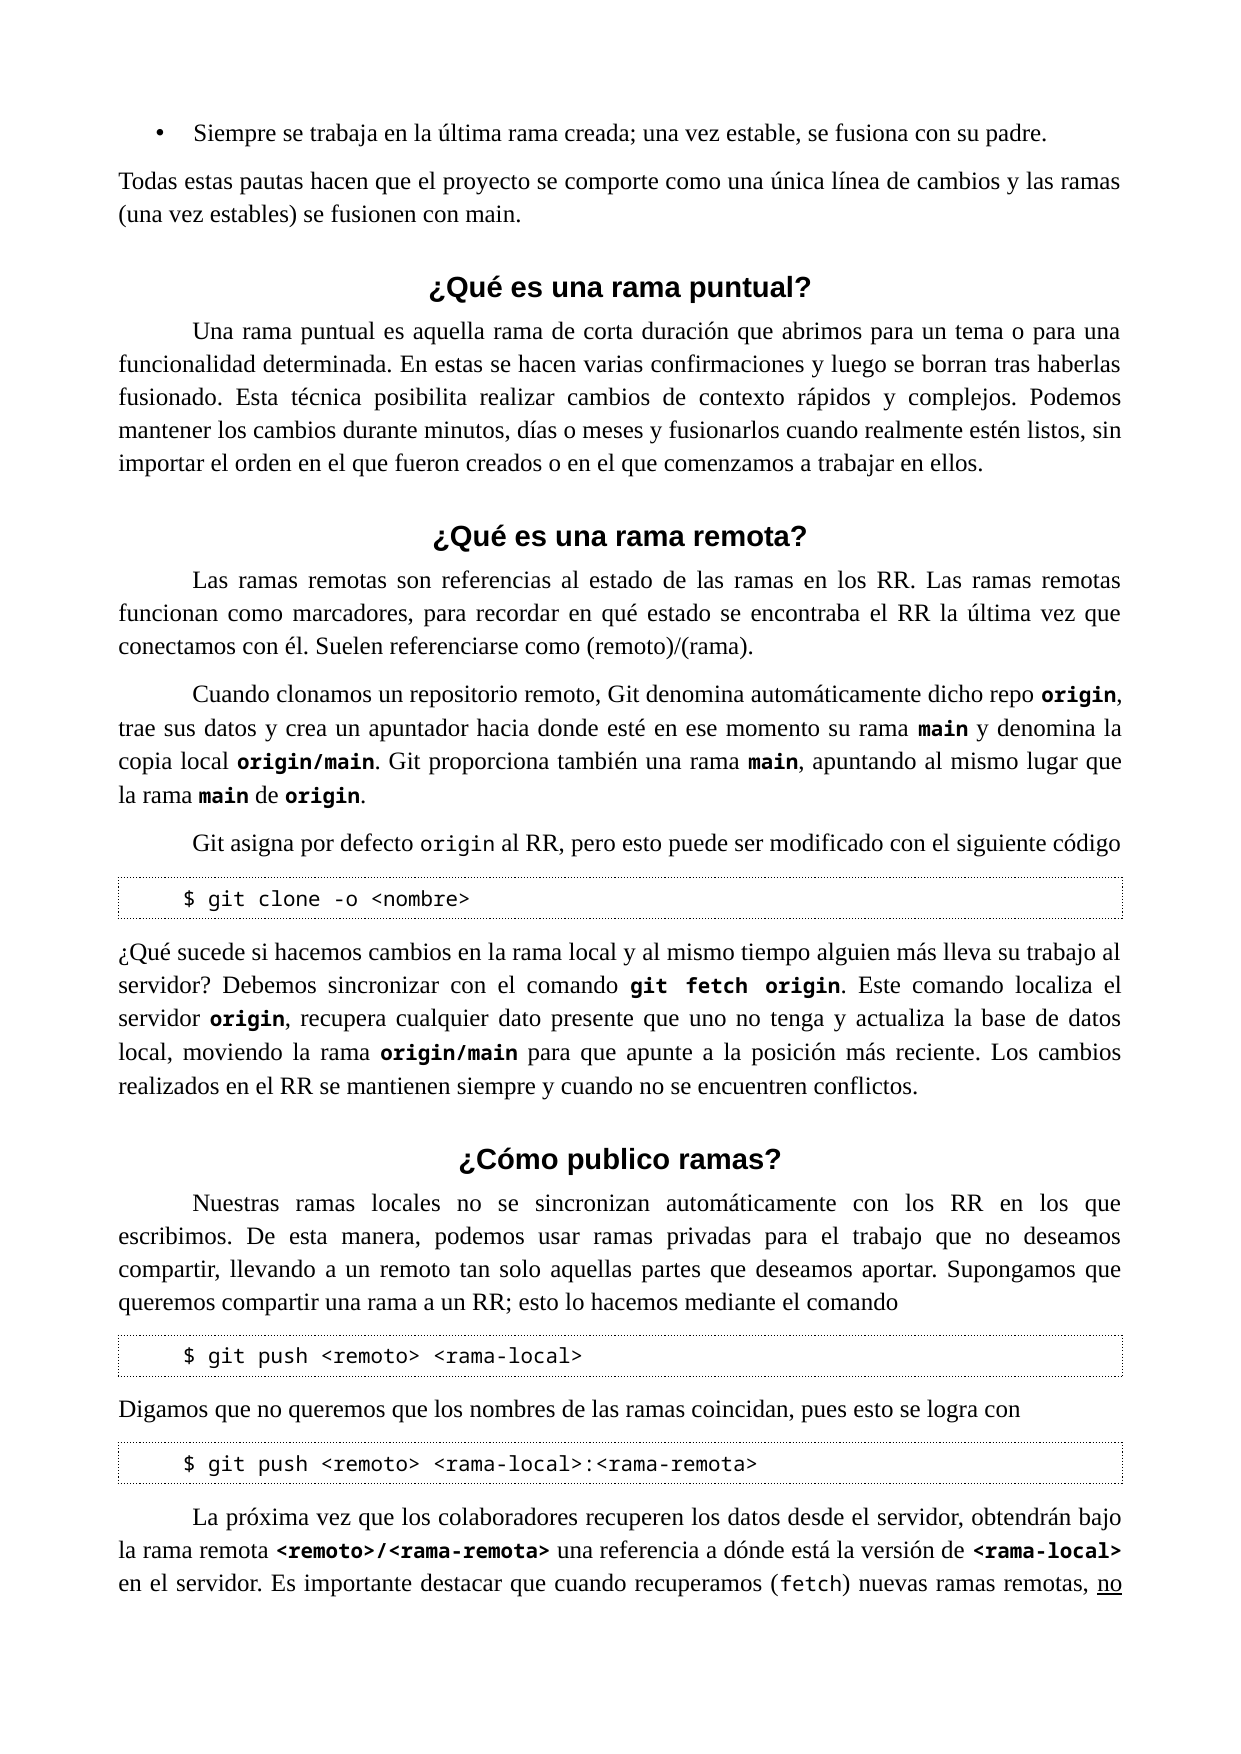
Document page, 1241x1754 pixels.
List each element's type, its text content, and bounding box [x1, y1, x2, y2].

list Siempre se trabaja en la última rama creada; una vez estable, se fusiona con su padre. [156, 118, 1122, 147]
text La próxima vez que los colaboradores recuperen los datos desde el servidor, obtendrán bajo la rama remota <remoto>/<rama-remota> una referencia a dónde está la versión de <rama-local> en el servidor. Es importante destacar que cuando recuperamos (fetch) nuevas ramas remotas, no [118, 1502, 1122, 1598]
text Git asigna por defecto origin al RR, pero esto puede ser modificado con el siguiente código [118, 828, 1122, 858]
text Todas estas pautas hacen que el proyecto se comporte como una única línea de cambios y las ramas (una vez estables) se fusionen con main. [118, 166, 1122, 227]
subtitle ¿Qué es una rama remota? [118, 519, 1122, 553]
subtitle ¿Cómo publico ramas? [118, 1142, 1122, 1176]
table_header $ git clone -o <nombre> [118, 877, 1122, 918]
text Digamos que no queremos que los nombres de las ramas coincidan, pues esto se logra con [118, 1394, 1122, 1423]
table_header $ git push <remoto> <rama-local> [118, 1335, 1122, 1376]
text Las ramas remotas son referencias al estado de las ramas en los RR. Las ramas remotas funcionan como marcadores, para recordar en qué estado se encontraba el RR la última vez que conectamos con él. Suelen referenciarse como (remoto)/(rama). [118, 565, 1122, 660]
text Cuando clonamos un repositorio remoto, Git denomina automáticamente dicho repo origin, trae sus datos y crea un apuntador hacia donde esté en ese momento su rama main y denomina la copia local origin/main. Git proporciona también una rama main, apuntando al mismo lugar que la rama main de origin. [118, 679, 1122, 809]
text Una rama puntual es aquella rama de corta duración que abrimos para un tema o para una funcionalidad determinada. En estas se hacen varias confirmaciones y luego se borran tras haberlas fusionado. Esta técnica posibilita realizar cambios de contexto rápidos y complejos. Podemos mantener los cambios durante minutos, días o meses y fusionarlos cuando realmente estén listos, sin importar el orden en el que fueron creados o en el que comenzamos a trabajar en ellos. [118, 316, 1122, 477]
text Nuestras ramas locales no se sincronizan automáticamente con los RR en los que escribimos. De esta manera, podemos usar ramas privadas para el trabajo que no deseamos compartir, llevando a un remoto tan solo aquellas partes que deseamos aportar. Supongamos que queremos compartir una rama a un RR; esto lo hacemos mediante el comando [118, 1188, 1122, 1316]
text ¿Qué sucede si hacemos cambios en la rama local y al mismo tiempo alguien más lleva su trabajo al servidor? Debemos sincronizar con el comando git fetch origin. Este comando localiza el servidor origin, recupera cualquier dato presente que uno no tenga y actualiza la base de datos local, moviendo la rama origin/main para que apunte a la posición más reciente. Los cambios realizados en el RR se mantienen siempre y cuando no se encuentren conflictos. [118, 937, 1122, 1100]
subtitle ¿Qué es una rama puntual? [118, 270, 1122, 303]
table_header $ git push <remoto> <rama-local>:<rama-remota> [118, 1442, 1122, 1483]
